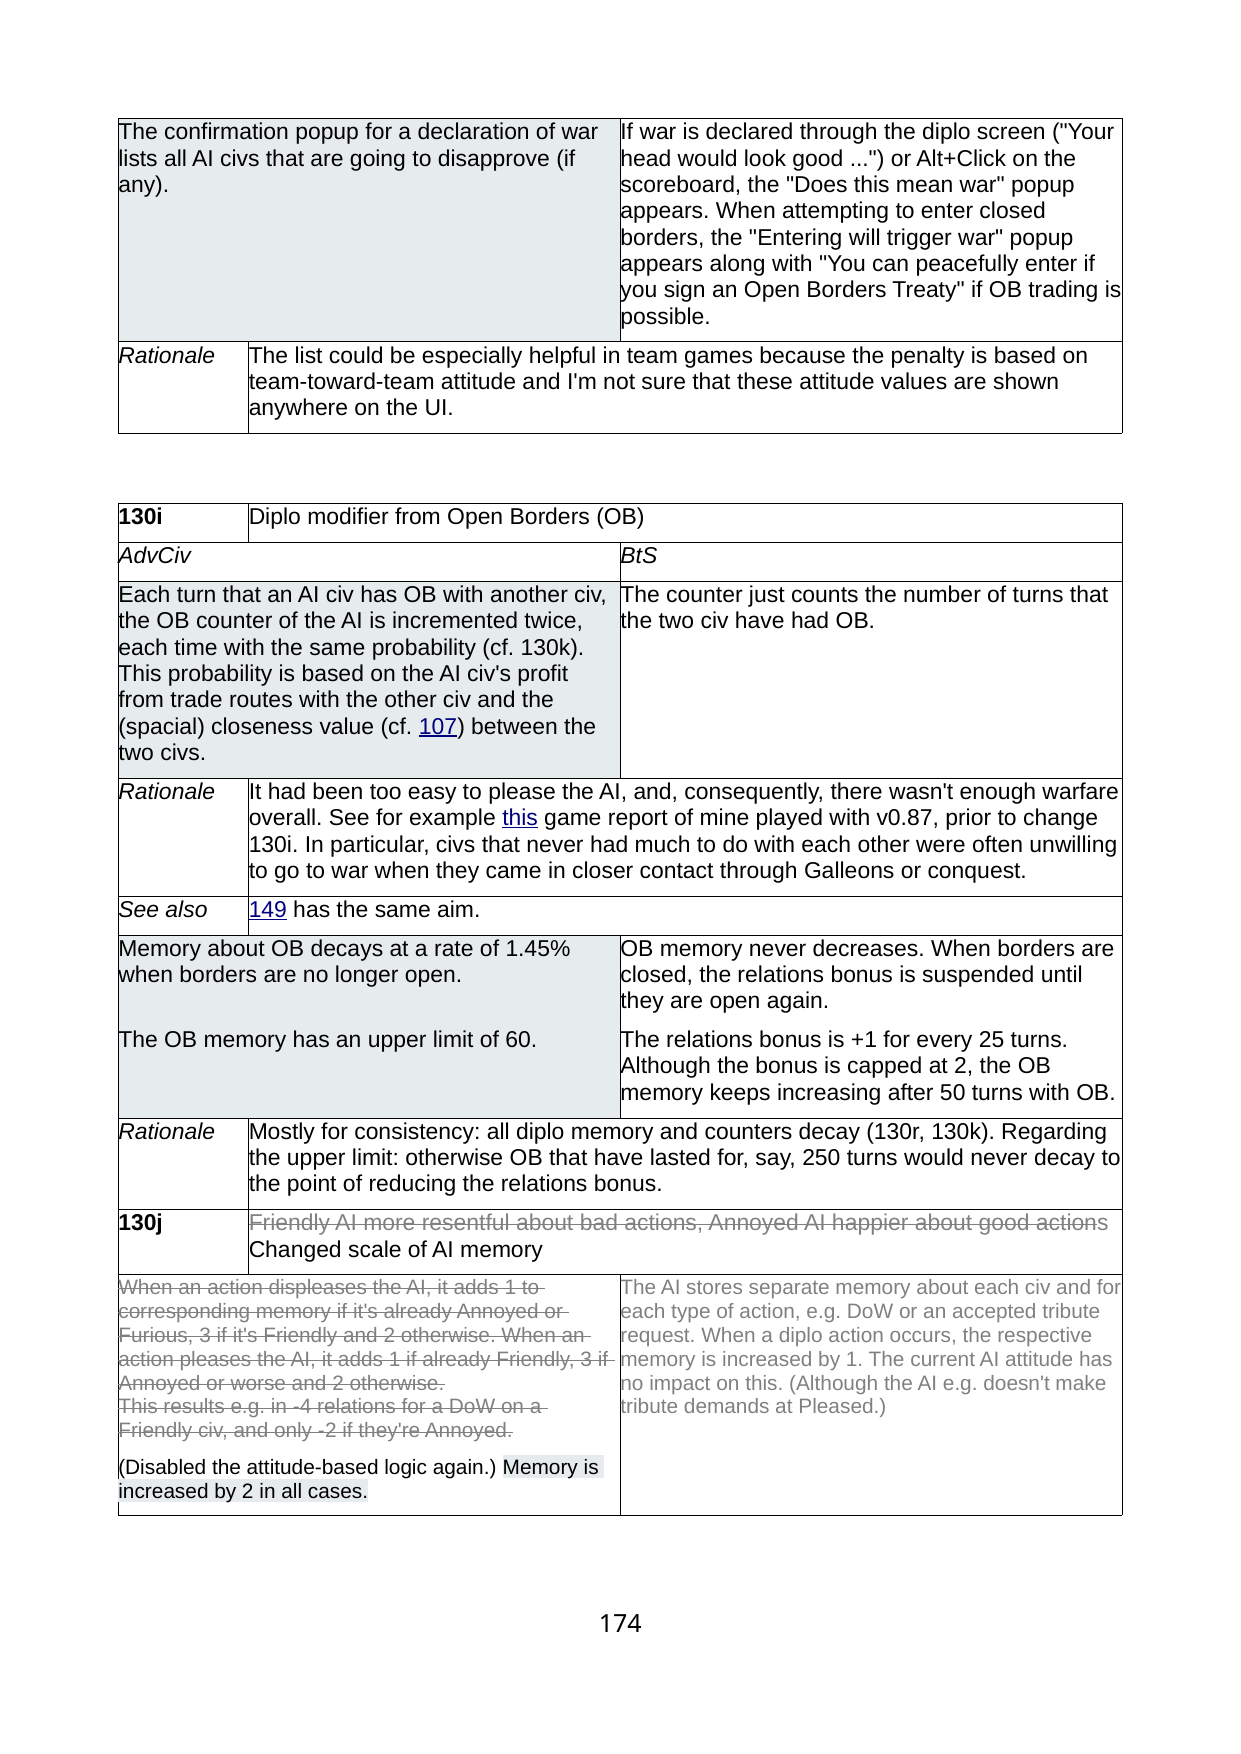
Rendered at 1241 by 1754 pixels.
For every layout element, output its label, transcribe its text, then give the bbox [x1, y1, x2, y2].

table_cell Rationale [119, 1119, 248, 1209]
table_header Diplo modifier from Open Borders (OB) [249, 504, 1122, 542]
table_cell The AI stores separate memory about each civ and for each type of action, e.g. DoW or an accepted tribute request. When a diplo action occurs, the respective memory is increased by 1. The current AI attitude has no impact on this. (Although the AI e.g. doesn't make tribute demands at Pleased.) [621, 1275, 1122, 1515]
table_cell Friendly AI more resentful about bad actions, Annoyed AI happier about good actions Changed scale of AI memory [249, 1210, 1122, 1274]
table_cell 130j [119, 1210, 248, 1274]
table_cell 149 has the same aim. [249, 897, 1122, 934]
table_cell AdvCiv [119, 543, 620, 581]
table_cell The confirmation popup for a declaration of war lists all AI civs that are going to disapprove (if any). [119, 119, 620, 341]
table_header 130i [119, 504, 248, 542]
table_cell It had been too easy to please the AI, and, consequently, there wasn't enough warfare overall. See for example this game report of mine played with v0.87, prior to change 130i. In particular, civs that never had much to do with each other were often unwilling to go to war when they came in closer contact through Galleons or conquest. [249, 779, 1122, 896]
table_cell Rationale [119, 342, 248, 433]
table_cell OB memory never decreases. When borders are closed, the relations bonus is suspended until they are open again. The relations bonus is +1 for every 25 turns. Although the bonus is capped at 2, the OB memory keeps increasing after 50 turns with OB. [621, 936, 1122, 1118]
table_cell If war is declared through the diplo screen ("Your head would look good ...") or Alt+Click on the scoreboard, the "Does this mean war" popup appears. When attempting to enter closed borders, the "Entering will trigger war" popup appears along with "You can peacefully enter if you sign an Open Borders Treaty" if OB trading is possible. [621, 119, 1122, 341]
table_cell See also [119, 897, 248, 934]
table_cell Each turn that an AI civ has OB with another civ, the OB counter of the AI is incremented twice, each time with the same probability (cf. 130k). This probability is based on the AI civ's profit from trade routes with the other civ and the (spacial) closeness value (cf. 107) between the two civs. [119, 582, 620, 778]
table_cell The list could be especially helpful in team games because the penalty is based on team-toward-team attitude and I'm not sure that these attitude values are shown anywhere on the UI. [249, 342, 1122, 433]
table_cell Memory about OB decays at a rate of 1.45% when borders are no longer open. The OB memory has an upper limit of 60. [119, 936, 620, 1118]
table_cell Rationale [119, 779, 248, 896]
table_cell BtS [621, 543, 1122, 581]
table_cell The counter just counts the number of turns that the two civ have had OB. [621, 582, 1122, 778]
table_cell Mostly for consistency: all diplo memory and counters decay (130r, 130k). Regarding the upper limit: otherwise OB that have lasted for, say, 250 turns would never decay to the point of reducing the relations bonus. [249, 1119, 1122, 1209]
table_cell When an action displeases the AI, it adds 1 to corresponding memory if it's already Annoyed or Furious, 3 if it's Friendly and 2 otherwise. When an action pleases the AI, it adds 1 if already Friendly, 3 if Annoyed or worse and 2 otherwise. This results e.g. in -4 relations for a DoW on a Friendly civ, and only -2 if they're Annoyed. (Disabled the attitude-based logic again.) Memory is increased by 2 in all cases. [119, 1275, 620, 1515]
